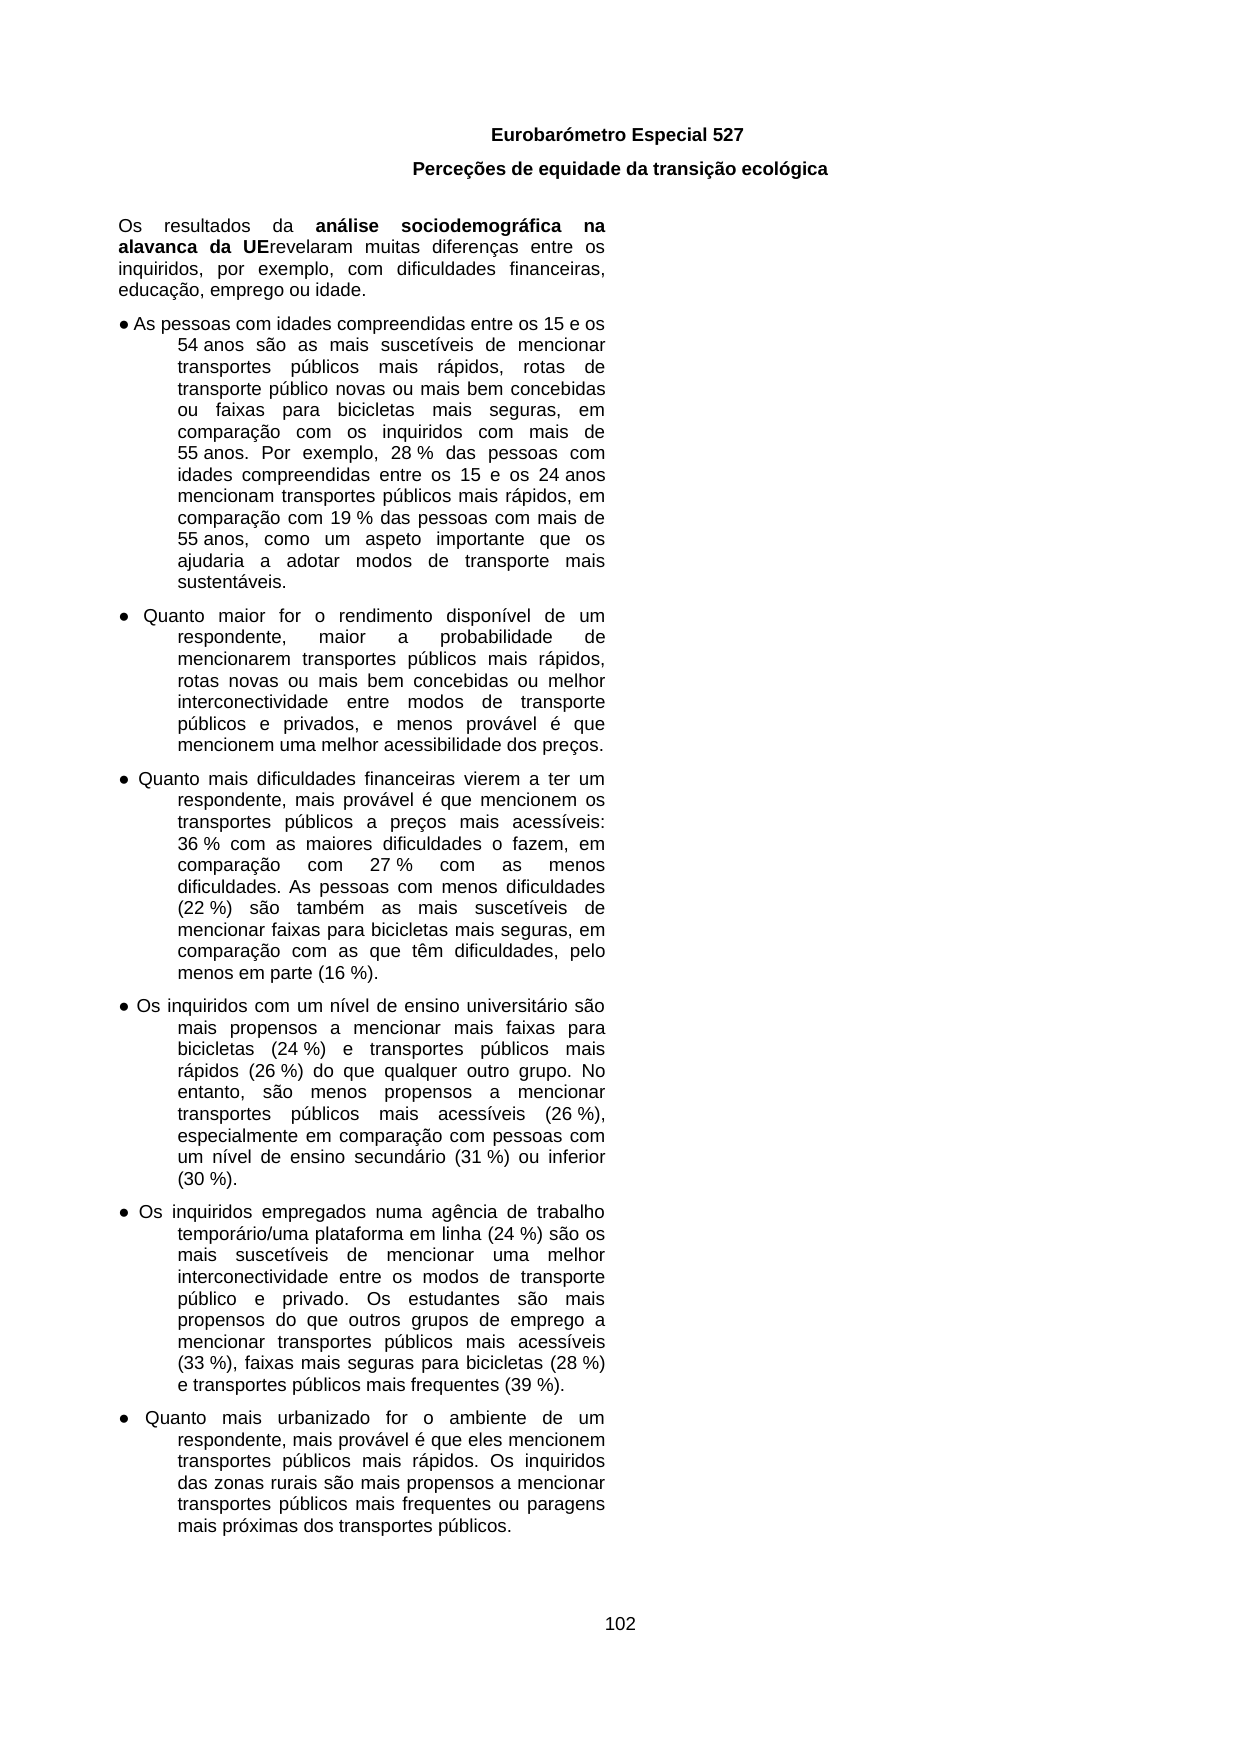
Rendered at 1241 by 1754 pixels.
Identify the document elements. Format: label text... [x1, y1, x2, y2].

text ● Quanto maior for o rendimento disponível de um respondente, maior a probabilidade de mencionarem transportes públicos mais rápidos, rotas novas ou mais bem concebidas ou melhor interconectividade entre modos de transporte públicos e privados, e menos provável é que mencionem uma melhor acessibilidade dos preços. [118, 605, 605, 756]
text ● As pessoas com idades compreendidas entre os 15 e os 54 anos são as mais suscetíveis de mencionar transportes públicos mais rápidos, rotas de transporte público novas ou mais bem concebidas ou faixas para bicicletas mais seguras, em comparação com os inquiridos com mais de 55 anos. Por exemplo, 28 % das pessoas com idades compreendidas entre os 15 e os 24 anos mencionam transportes públicos mais rápidos, em comparação com 19 % das pessoas com mais de 55 anos, como um aspeto importante que os ajudaria a adotar modos de transporte mais sustentáveis. [118, 313, 605, 593]
text ● Os inquiridos com um nível de ensino universitário são mais propensos a mencionar mais faixas para bicicletas (24 %) e transportes públicos mais rápidos (26 %) do que qualquer outro grupo. No entanto, são menos propensos a mencionar transportes públicos mais acessíveis (26 %), especialmente em comparação com pessoas com um nível de ensino secundário (31 %) ou inferior (30 %). [118, 995, 605, 1189]
text Os resultados da análise sociodemográfica na alavanca da UErevelaram muitas diferenças entre os inquiridos, por exemplo, com dificuldades financeiras, educação, emprego ou idade. [118, 214, 605, 301]
text ● Os inquiridos empregados numa agência de trabalho temporário/uma plataforma em linha (24 %) são os mais suscetíveis de mencionar uma melhor interconectividade entre os modos de transporte público e privado. Os estudantes são mais propensos do que outros grupos de emprego a mencionar transportes públicos mais acessíveis (33 %), faixas mais seguras para bicicletas (28 %) e transportes públicos mais frequentes (39 %). [118, 1201, 605, 1395]
text ● Quanto mais dificuldades financeiras vierem a ter um respondente, mais provável é que mencionem os transportes públicos a preços mais acessíveis: 36 % com as maiores dificuldades o fazem, em comparação com 27 % com as menos dificuldades. As pessoas com menos dificuldades (22 %) são também as mais suscetíveis de mencionar faixas para bicicletas mais seguras, em comparação com as que têm dificuldades, pelo menos em parte (16 %). [118, 768, 605, 983]
text ● Quanto mais urbanizado for o ambiente de um respondente, mais provável é que eles mencionem transportes públicos mais rápidos. Os inquiridos das zonas rurais são mais propensos a mencionar transportes públicos mais frequentes ou paragens mais próximas dos transportes públicos. [118, 1407, 605, 1536]
